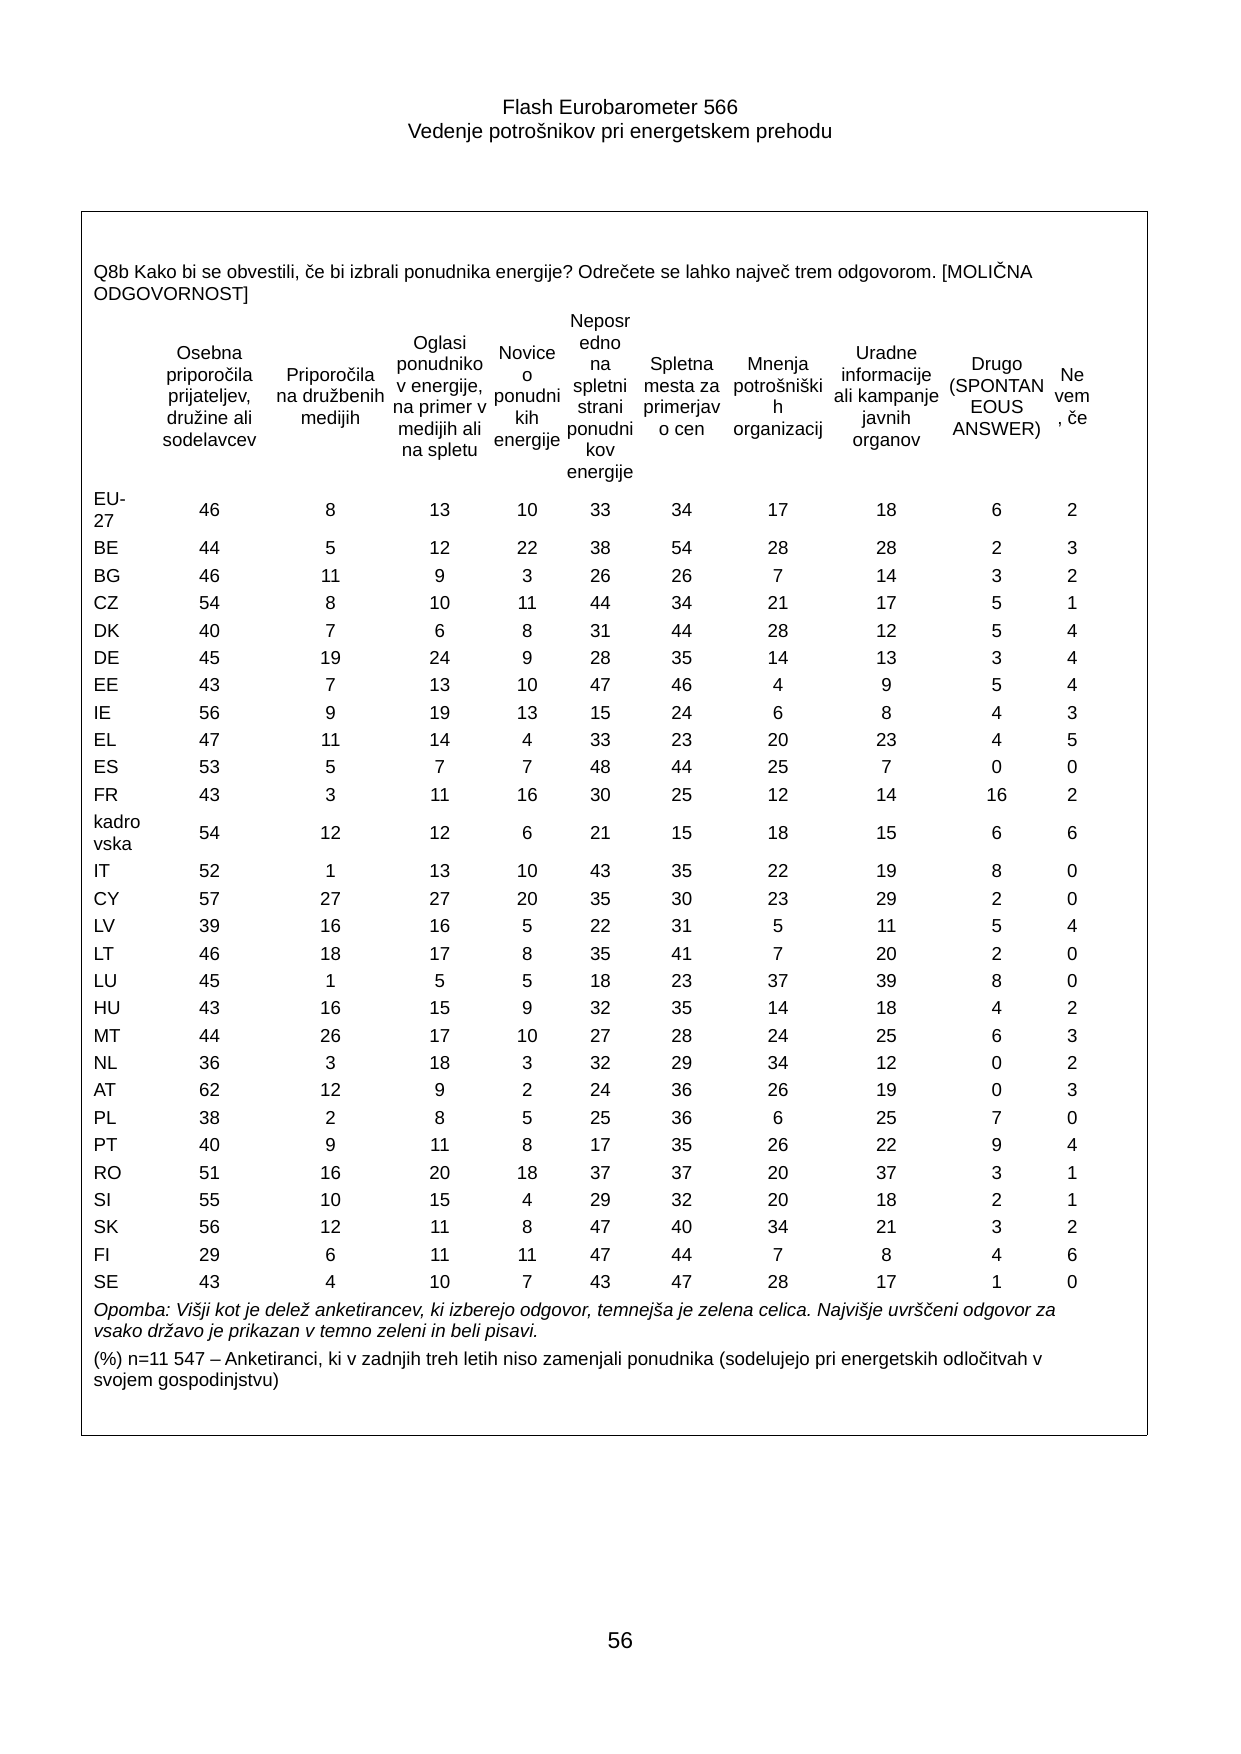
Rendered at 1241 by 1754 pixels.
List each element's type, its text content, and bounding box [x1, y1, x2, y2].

table_cell 32 [637, 1186, 727, 1213]
table_cell LV [90, 912, 147, 939]
table_cell 35 [637, 857, 727, 884]
table_cell 35 [564, 939, 637, 967]
table_cell 36 [637, 1076, 727, 1104]
table_cell LT [90, 939, 147, 967]
table_cell 8 [829, 1241, 943, 1268]
table_cell 8 [490, 616, 563, 644]
table_cell 13 [389, 857, 490, 884]
table_cell 9 [829, 671, 943, 699]
table_cell 28 [564, 644, 637, 671]
table_cell 37 [829, 1159, 943, 1186]
table_cell 2 [944, 534, 1050, 562]
table_cell 3 [1050, 1022, 1094, 1049]
table_cell 11 [829, 912, 943, 939]
table_cell CY [90, 885, 147, 912]
table_cell 36 [147, 1049, 272, 1076]
table_cell 5 [490, 912, 563, 939]
table_cell 4 [944, 699, 1050, 726]
table_cell 16 [272, 994, 389, 1022]
table_cell 3 [1050, 1076, 1094, 1104]
table_cell 10 [272, 1186, 389, 1213]
table_cell kadrovska [90, 808, 147, 857]
table_cell 32 [564, 994, 637, 1022]
table_cell 23 [727, 885, 829, 912]
table_cell 24 [389, 644, 490, 671]
table_cell 20 [490, 885, 563, 912]
table_cell 7 [727, 1241, 829, 1268]
table_cell Uradne informacije ali kampanje javnih organov [829, 307, 943, 485]
table_cell 3 [490, 1049, 563, 1076]
table_cell 4 [1050, 671, 1094, 699]
table_cell 20 [829, 939, 943, 967]
table_cell 4 [944, 726, 1050, 753]
table_cell 27 [389, 885, 490, 912]
table_cell 26 [564, 562, 637, 589]
table_cell 26 [637, 562, 727, 589]
table_cell 5 [490, 967, 563, 994]
table_cell 26 [727, 1076, 829, 1104]
table_cell 17 [564, 1131, 637, 1158]
table_cell 25 [564, 1104, 637, 1131]
table_cell 54 [147, 808, 272, 857]
table_cell 7 [727, 939, 829, 967]
table_cell 9 [272, 1131, 389, 1158]
table_cell 9 [490, 644, 563, 671]
table_cell 0 [1050, 1268, 1094, 1296]
table_cell 62 [147, 1076, 272, 1104]
table_cell 48 [564, 754, 637, 781]
table_cell 51 [147, 1159, 272, 1186]
table_cell 46 [637, 671, 727, 699]
table_cell 44 [147, 534, 272, 562]
table_cell 8 [389, 1104, 490, 1131]
table_cell 3 [490, 562, 563, 589]
table_cell 8 [272, 589, 389, 616]
table_cell 18 [829, 994, 943, 1022]
table_cell 3 [944, 562, 1050, 589]
table_cell 0 [1050, 857, 1094, 884]
table_cell 53 [147, 754, 272, 781]
table_cell 9 [272, 699, 389, 726]
table_cell 2 [944, 1186, 1050, 1213]
table_cell 4 [944, 994, 1050, 1022]
table_cell 55 [147, 1186, 272, 1213]
table_cell 1 [272, 857, 389, 884]
table_cell 54 [147, 589, 272, 616]
table_cell 10 [490, 485, 563, 534]
table_cell 2 [490, 1076, 563, 1104]
table_cell 43 [147, 671, 272, 699]
table_cell PL [90, 1104, 147, 1131]
table_cell 17 [829, 1268, 943, 1296]
table_cell 36 [637, 1104, 727, 1131]
table_cell 3 [1050, 534, 1094, 562]
table_cell 15 [564, 699, 637, 726]
table_cell 7 [272, 671, 389, 699]
table_cell 16 [272, 1159, 389, 1186]
table_cell 0 [1050, 939, 1094, 967]
table_cell 10 [389, 1268, 490, 1296]
table_cell 3 [944, 644, 1050, 671]
table_cell 15 [389, 994, 490, 1022]
table_cell 6 [1050, 808, 1094, 857]
table_cell Opomba: Višji kot je delež anketirancev, ki izberejo odgovor, temnejša je zelena celica. Najvišje uvrščeni odgovor za vsako državo je prikazan v temno zeleni in beli pisavi. [90, 1296, 1094, 1344]
table_cell 10 [490, 671, 563, 699]
table_cell 18 [389, 1049, 490, 1076]
table_cell 45 [147, 644, 272, 671]
table_cell 0 [944, 754, 1050, 781]
table_cell 34 [637, 589, 727, 616]
table_cell Neposredno na spletni strani ponudnikov energije [564, 307, 637, 485]
table_cell 5 [944, 912, 1050, 939]
table_cell 11 [389, 781, 490, 808]
table_cell 19 [829, 857, 943, 884]
table_cell 20 [727, 726, 829, 753]
table_cell 21 [829, 1213, 943, 1241]
table_cell RO [90, 1159, 147, 1186]
table_cell 7 [490, 1268, 563, 1296]
table_cell 14 [727, 644, 829, 671]
table_cell Novice o ponudnikih energije [490, 307, 563, 485]
table_cell 22 [829, 1131, 943, 1158]
table_cell 28 [727, 534, 829, 562]
table_cell 10 [389, 589, 490, 616]
table_cell 38 [564, 534, 637, 562]
table_cell 1 [1050, 1186, 1094, 1213]
table_cell 0 [1050, 754, 1094, 781]
table_cell Ne vem, če [1050, 307, 1094, 485]
table_cell 0 [1050, 967, 1094, 994]
table_cell FI [90, 1241, 147, 1268]
table_cell 5 [490, 1104, 563, 1131]
table_cell 46 [147, 485, 272, 534]
table_cell 56 [147, 699, 272, 726]
table_cell 23 [637, 967, 727, 994]
table_cell 0 [944, 1049, 1050, 1076]
table_cell 32 [564, 1049, 637, 1076]
table_cell 15 [389, 1186, 490, 1213]
table_cell 44 [147, 1022, 272, 1049]
table_cell SE [90, 1268, 147, 1296]
table_cell DK [90, 616, 147, 644]
table_cell 34 [727, 1049, 829, 1076]
table_cell 52 [147, 857, 272, 884]
table_cell 24 [564, 1076, 637, 1104]
table_cell 4 [490, 726, 563, 753]
table_cell 5 [272, 754, 389, 781]
table_cell 25 [637, 781, 727, 808]
table_cell 4 [1050, 644, 1094, 671]
table_cell 17 [829, 589, 943, 616]
table_cell 20 [727, 1186, 829, 1213]
table_cell 6 [272, 1241, 389, 1268]
table_cell IE [90, 699, 147, 726]
table_cell 11 [272, 562, 389, 589]
table_cell 11 [389, 1131, 490, 1158]
table_cell 14 [389, 726, 490, 753]
table_cell 0 [944, 1076, 1050, 1104]
table_cell 23 [637, 726, 727, 753]
table_cell 2 [1050, 781, 1094, 808]
table_cell 11 [389, 1241, 490, 1268]
table_cell 12 [829, 1049, 943, 1076]
table_cell 47 [637, 1268, 727, 1296]
table_cell AT [90, 1076, 147, 1104]
table_cell 56 [147, 1213, 272, 1241]
table_cell ES [90, 754, 147, 781]
table_cell 17 [389, 1022, 490, 1049]
table_cell 4 [1050, 912, 1094, 939]
table_cell 18 [564, 967, 637, 994]
table_cell 7 [944, 1104, 1050, 1131]
table_cell BE [90, 534, 147, 562]
table_cell 6 [944, 485, 1050, 534]
table_cell 10 [490, 857, 563, 884]
table_cell 1 [1050, 1159, 1094, 1186]
table_cell 7 [389, 754, 490, 781]
table_cell NL [90, 1049, 147, 1076]
table_cell 31 [564, 616, 637, 644]
table_cell EL [90, 726, 147, 753]
table_cell 9 [389, 562, 490, 589]
table_cell 43 [564, 1268, 637, 1296]
table_cell 47 [564, 1241, 637, 1268]
table_cell 2 [944, 939, 1050, 967]
table_cell 22 [490, 534, 563, 562]
table_cell 4 [490, 1186, 563, 1213]
table_cell 8 [490, 1213, 563, 1241]
table_cell 46 [147, 939, 272, 967]
table_cell 3 [272, 781, 389, 808]
table_cell 9 [490, 994, 563, 1022]
table_header Q8b Kako bi se obvestili, če bi izbrali ponudnika energije? Odrečete se lahko največ trem odgovorom. [MOLIČNA ODGOVORNOST] [90, 258, 1094, 307]
table_cell 31 [637, 912, 727, 939]
table_cell 24 [637, 699, 727, 726]
table_cell Drugo (SPONTANEOUS ANSWER) [944, 307, 1050, 485]
table_cell Mnenja potrošniških organizacij [727, 307, 829, 485]
table_cell 43 [564, 857, 637, 884]
table_cell LU [90, 967, 147, 994]
table_cell 28 [727, 1268, 829, 1296]
table_cell 26 [727, 1131, 829, 1158]
table_cell [90, 307, 147, 485]
table_cell 5 [944, 616, 1050, 644]
table_cell 3 [944, 1159, 1050, 1186]
table_cell 26 [272, 1022, 389, 1049]
table_cell 43 [147, 781, 272, 808]
table_cell 8 [490, 1131, 563, 1158]
table_cell DE [90, 644, 147, 671]
table_cell 2 [1050, 562, 1094, 589]
table_cell 14 [829, 562, 943, 589]
table_cell 39 [829, 967, 943, 994]
table_cell 18 [272, 939, 389, 967]
table_cell 14 [829, 781, 943, 808]
table_cell 34 [727, 1213, 829, 1241]
table_cell 29 [829, 885, 943, 912]
table_cell 6 [727, 699, 829, 726]
table_cell 27 [564, 1022, 637, 1049]
table_cell 1 [272, 967, 389, 994]
table_cell 43 [147, 994, 272, 1022]
table_cell 1 [1050, 589, 1094, 616]
table_cell 7 [727, 562, 829, 589]
table_cell 5 [944, 671, 1050, 699]
table_cell 35 [637, 994, 727, 1022]
table_cell 6 [944, 808, 1050, 857]
table_cell 25 [829, 1104, 943, 1131]
table_cell 25 [727, 754, 829, 781]
table_cell 8 [490, 939, 563, 967]
table_cell 14 [727, 994, 829, 1022]
table_cell 11 [272, 726, 389, 753]
table_cell 30 [637, 885, 727, 912]
table_cell 11 [389, 1213, 490, 1241]
table_cell Oglasi ponudnikov energije, na primer v medijih ali na spletu [389, 307, 490, 485]
table_cell 20 [727, 1159, 829, 1186]
table_cell 15 [829, 808, 943, 857]
table_cell 37 [637, 1159, 727, 1186]
table_cell 18 [829, 1186, 943, 1213]
table_cell 20 [389, 1159, 490, 1186]
table_cell EE [90, 671, 147, 699]
table_cell 8 [272, 485, 389, 534]
table_cell 9 [944, 1131, 1050, 1158]
table_cell 12 [272, 1076, 389, 1104]
table_cell 23 [829, 726, 943, 753]
table_cell 44 [637, 616, 727, 644]
table_cell 29 [147, 1241, 272, 1268]
table_cell 12 [272, 808, 389, 857]
table_cell 28 [637, 1022, 727, 1049]
table_cell 19 [272, 644, 389, 671]
table_cell 38 [147, 1104, 272, 1131]
table_cell 43 [147, 1268, 272, 1296]
table_cell MT [90, 1022, 147, 1049]
table_cell 2 [944, 885, 1050, 912]
table_cell 40 [147, 1131, 272, 1158]
table_cell 5 [389, 967, 490, 994]
table_cell 22 [564, 912, 637, 939]
table_cell 57 [147, 885, 272, 912]
table_cell 12 [389, 808, 490, 857]
table_cell 13 [389, 671, 490, 699]
table_cell 2 [1050, 1049, 1094, 1076]
table_cell 11 [490, 1241, 563, 1268]
table_cell 39 [147, 912, 272, 939]
table_cell 0 [1050, 1104, 1094, 1131]
table_cell 47 [147, 726, 272, 753]
table_cell 1 [944, 1268, 1050, 1296]
table_cell CZ [90, 589, 147, 616]
table_cell SK [90, 1213, 147, 1241]
table_cell 4 [1050, 1131, 1094, 1158]
table_cell 18 [829, 485, 943, 534]
table_cell 47 [564, 671, 637, 699]
table_cell 0 [1050, 885, 1094, 912]
table_cell 5 [1050, 726, 1094, 753]
table_cell 13 [389, 485, 490, 534]
table_cell 7 [829, 754, 943, 781]
table_cell 8 [944, 967, 1050, 994]
table_cell 9 [389, 1076, 490, 1104]
table_cell 4 [944, 1241, 1050, 1268]
table_cell 12 [829, 616, 943, 644]
table_cell 8 [829, 699, 943, 726]
table_cell 17 [727, 485, 829, 534]
table_cell 12 [272, 1213, 389, 1241]
table_cell 44 [637, 754, 727, 781]
table_cell 25 [829, 1022, 943, 1049]
table_cell 33 [564, 726, 637, 753]
table_cell 16 [272, 912, 389, 939]
table_cell SI [90, 1186, 147, 1213]
table_cell 5 [272, 534, 389, 562]
table_cell EU-27 [90, 485, 147, 534]
table_cell 35 [564, 885, 637, 912]
table_cell 47 [564, 1213, 637, 1241]
table_cell 29 [564, 1186, 637, 1213]
table_cell 22 [727, 857, 829, 884]
table_cell 5 [944, 589, 1050, 616]
table_cell 6 [389, 616, 490, 644]
table_cell 5 [727, 912, 829, 939]
table_cell 28 [727, 616, 829, 644]
table_cell 13 [490, 699, 563, 726]
table_cell 46 [147, 562, 272, 589]
table_cell 18 [727, 808, 829, 857]
table_cell 11 [490, 589, 563, 616]
table_cell BG [90, 562, 147, 589]
table_cell 35 [637, 644, 727, 671]
table_cell 6 [944, 1022, 1050, 1049]
table_cell (%) n=11 547 – Anketiranci, ki v zadnjih treh letih niso zamenjali ponudnika (sodelujejo pri energetskih odločitvah v svojem gospodinjstvu) [90, 1345, 1094, 1393]
table_cell 6 [727, 1104, 829, 1131]
table_cell 41 [637, 939, 727, 967]
table_cell 3 [944, 1213, 1050, 1241]
table_cell 28 [829, 534, 943, 562]
table_cell 21 [727, 589, 829, 616]
table_cell 24 [727, 1022, 829, 1049]
table_cell 4 [727, 671, 829, 699]
table_cell 6 [490, 808, 563, 857]
table_cell HU [90, 994, 147, 1022]
table_cell 37 [727, 967, 829, 994]
table_cell 3 [1050, 699, 1094, 726]
table_cell 2 [272, 1104, 389, 1131]
table_cell 54 [637, 534, 727, 562]
table_cell 44 [564, 589, 637, 616]
table_cell 19 [829, 1076, 943, 1104]
table_cell 13 [829, 644, 943, 671]
table_cell 16 [389, 912, 490, 939]
table_cell 2 [1050, 485, 1094, 534]
table_cell Spletna mesta za primerjavo cen [637, 307, 727, 485]
table_cell 40 [637, 1213, 727, 1241]
table_cell 33 [564, 485, 637, 534]
table_cell 4 [272, 1268, 389, 1296]
table_cell Priporočila na družbenih medijih [272, 307, 389, 485]
table_cell 21 [564, 808, 637, 857]
table_cell 2 [1050, 994, 1094, 1022]
table_cell 45 [147, 967, 272, 994]
table_cell 16 [944, 781, 1050, 808]
table_cell 4 [1050, 616, 1094, 644]
table_cell 30 [564, 781, 637, 808]
table_cell 37 [564, 1159, 637, 1186]
table_cell 19 [389, 699, 490, 726]
table_cell 3 [272, 1049, 389, 1076]
table_cell 7 [490, 754, 563, 781]
table_cell 7 [272, 616, 389, 644]
table_cell 27 [272, 885, 389, 912]
table_cell 15 [637, 808, 727, 857]
table_cell FR [90, 781, 147, 808]
table_cell 44 [637, 1241, 727, 1268]
table_cell 34 [637, 485, 727, 534]
table_cell 8 [944, 857, 1050, 884]
table_cell IT [90, 857, 147, 884]
table_cell 17 [389, 939, 490, 967]
table_cell 35 [637, 1131, 727, 1158]
table_cell 2 [1050, 1213, 1094, 1241]
table_cell 12 [389, 534, 490, 562]
table_cell PT [90, 1131, 147, 1158]
table_cell 12 [727, 781, 829, 808]
table_cell 40 [147, 616, 272, 644]
table_cell 29 [637, 1049, 727, 1076]
table_cell 18 [490, 1159, 563, 1186]
table_cell 16 [490, 781, 563, 808]
table_cell Osebna priporočila prijateljev, družine ali sodelavcev [147, 307, 272, 485]
table_cell 6 [1050, 1241, 1094, 1268]
table_cell 10 [490, 1022, 563, 1049]
